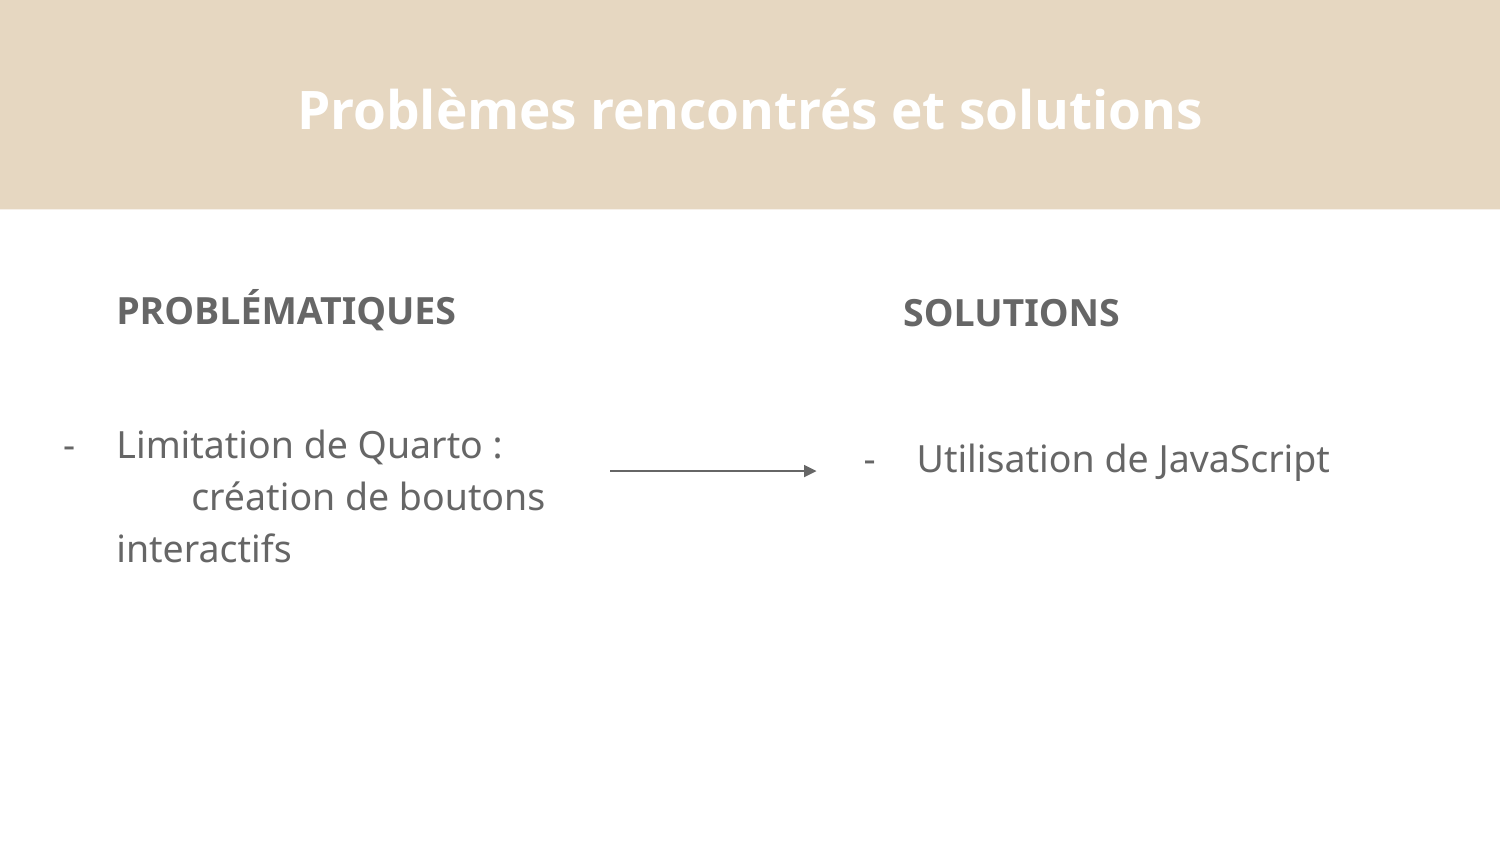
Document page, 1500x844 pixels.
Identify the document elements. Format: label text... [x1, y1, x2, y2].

text_box Limitation de Quarto : création de boutons interactifs [26, 399, 666, 532]
title Problèmes rencontrés et solutions [51, 57, 1449, 161]
text_box Utilisation de JavaScript [826, 413, 1486, 546]
list SOLUTIONS [813, 267, 1470, 336]
list PROBLÉMATIQUES [26, 265, 683, 334]
